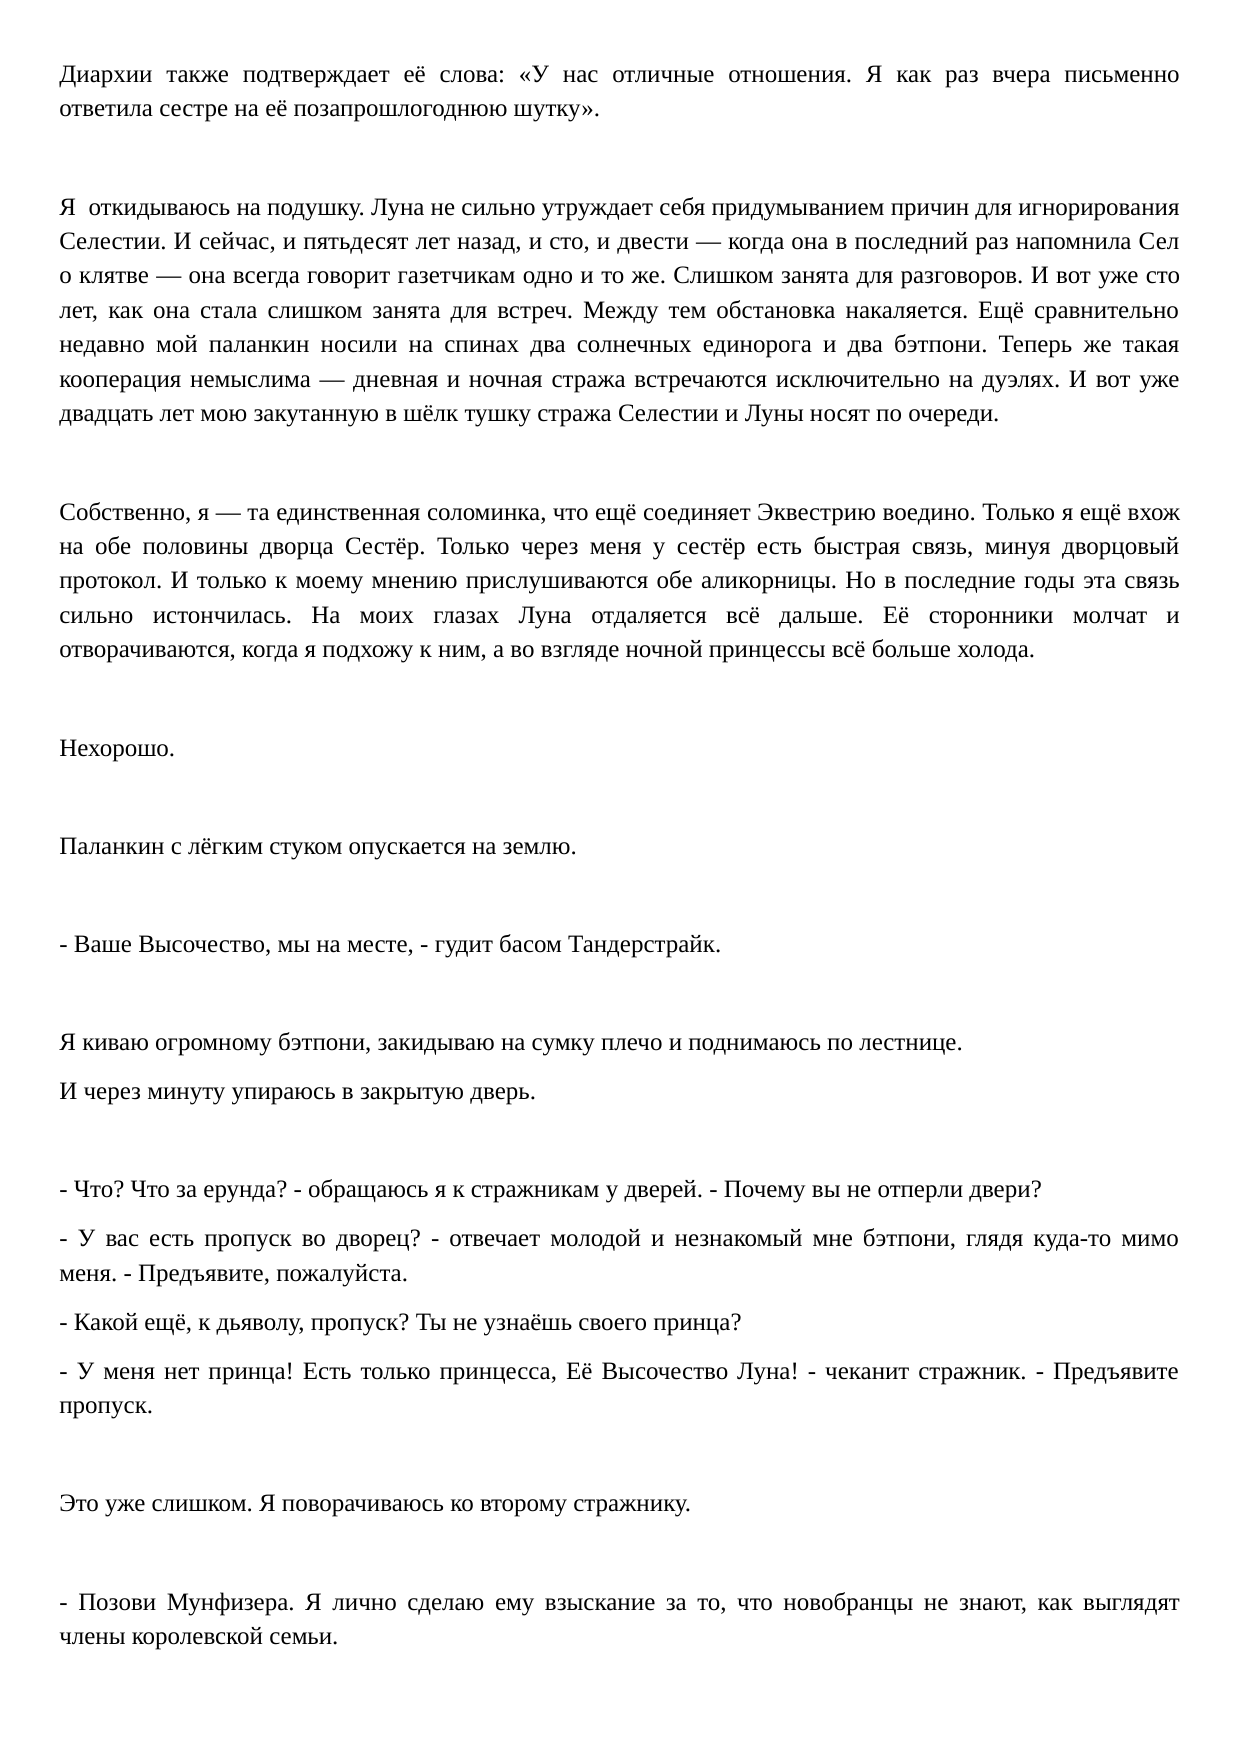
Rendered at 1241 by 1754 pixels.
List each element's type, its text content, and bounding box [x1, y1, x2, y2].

text - Какой ещё, к дьяволу, пропуск? Ты не узнаёшь своего принца? [59, 1307, 1181, 1336]
text Собственно, я — та единственная соломинка, что ещё соединяет Эквестрию воедино. Только я ещё вхож на обе половины дворца Сестёр. Только через меня у сестёр есть быстрая связь, минуя дворцовый протокол. И только к моему мнению прислушиваются обе аликорницы. Но в последние годы эта связь сильно истончилась. На моих глазах Луна отдаляется всё дальше. Её сторонники молчат и отворачиваются, когда я подхожу к ним, а во взгляде ночной принцессы всё больше холода. [59, 497, 1181, 663]
text Я откидываюсь на подушку. Луна не сильно утруждает себя придумыванием причин для игнорирования Селестии. И сейчас, и пятьдесят лет назад, и сто, и двести — когда она в последний раз напомнила Сел о клятве — она всегда говорит газетчикам одно и то же. Слишком занята для разговоров. И вот уже сто лет, как она стала слишком занята для встреч. Между тем обстановка накаляется. Ещё сравнительно недавно мой паланкин носили на спинах два солнечных единорога и два бэтпони. Теперь же такая кооперация немыслима — дневная и ночная стража встречаются исключительно на дуэлях. И вот уже двадцать лет мою закутанную в шёлк тушку стража Селестии и Луны носят по очереди. [59, 192, 1181, 427]
text Это уже слишком. Я поворачиваюсь ко второму стражнику. [59, 1488, 1181, 1517]
text Паланкин с лёгким стуком опускается на землю. [59, 831, 1181, 859]
text - У вас есть пропуск во дворец? - отвечает молодой и незнакомый мне бэтпони, глядя куда-то мимо меня. - Предъявите, пожалуйста. [59, 1223, 1181, 1287]
text Диархии также подтверждает её слова: «У нас отличные отношения. Я как раз вчера письменно ответила сестре на её позапрошлогоднюю шутку». [59, 59, 1181, 122]
text - Позови Мунфизера. Я лично сделаю ему взыскание за то, что новобранцы не знают, как выглядят члены королевской семьи. [59, 1587, 1181, 1650]
text Нехорошо. [59, 733, 1181, 761]
text И через минуту упираюсь в закрытую дверь. [59, 1076, 1181, 1105]
text - Что? Что за ерунда? - обращаюсь я к стражникам у дверей. - Почему вы не отперли двери? [59, 1174, 1181, 1203]
text - Ваше Высочество, мы на месте, - гудит басом Тандерстрайк. [59, 929, 1181, 958]
text Я киваю огромному бэтпони, закидываю на сумку плечо и поднимаюсь по лестнице. [59, 1027, 1181, 1056]
text - У меня нет принца! Есть только принцесса, Её Высочество Луна! - чеканит стражник. - Предъявите пропуск. [59, 1356, 1181, 1419]
